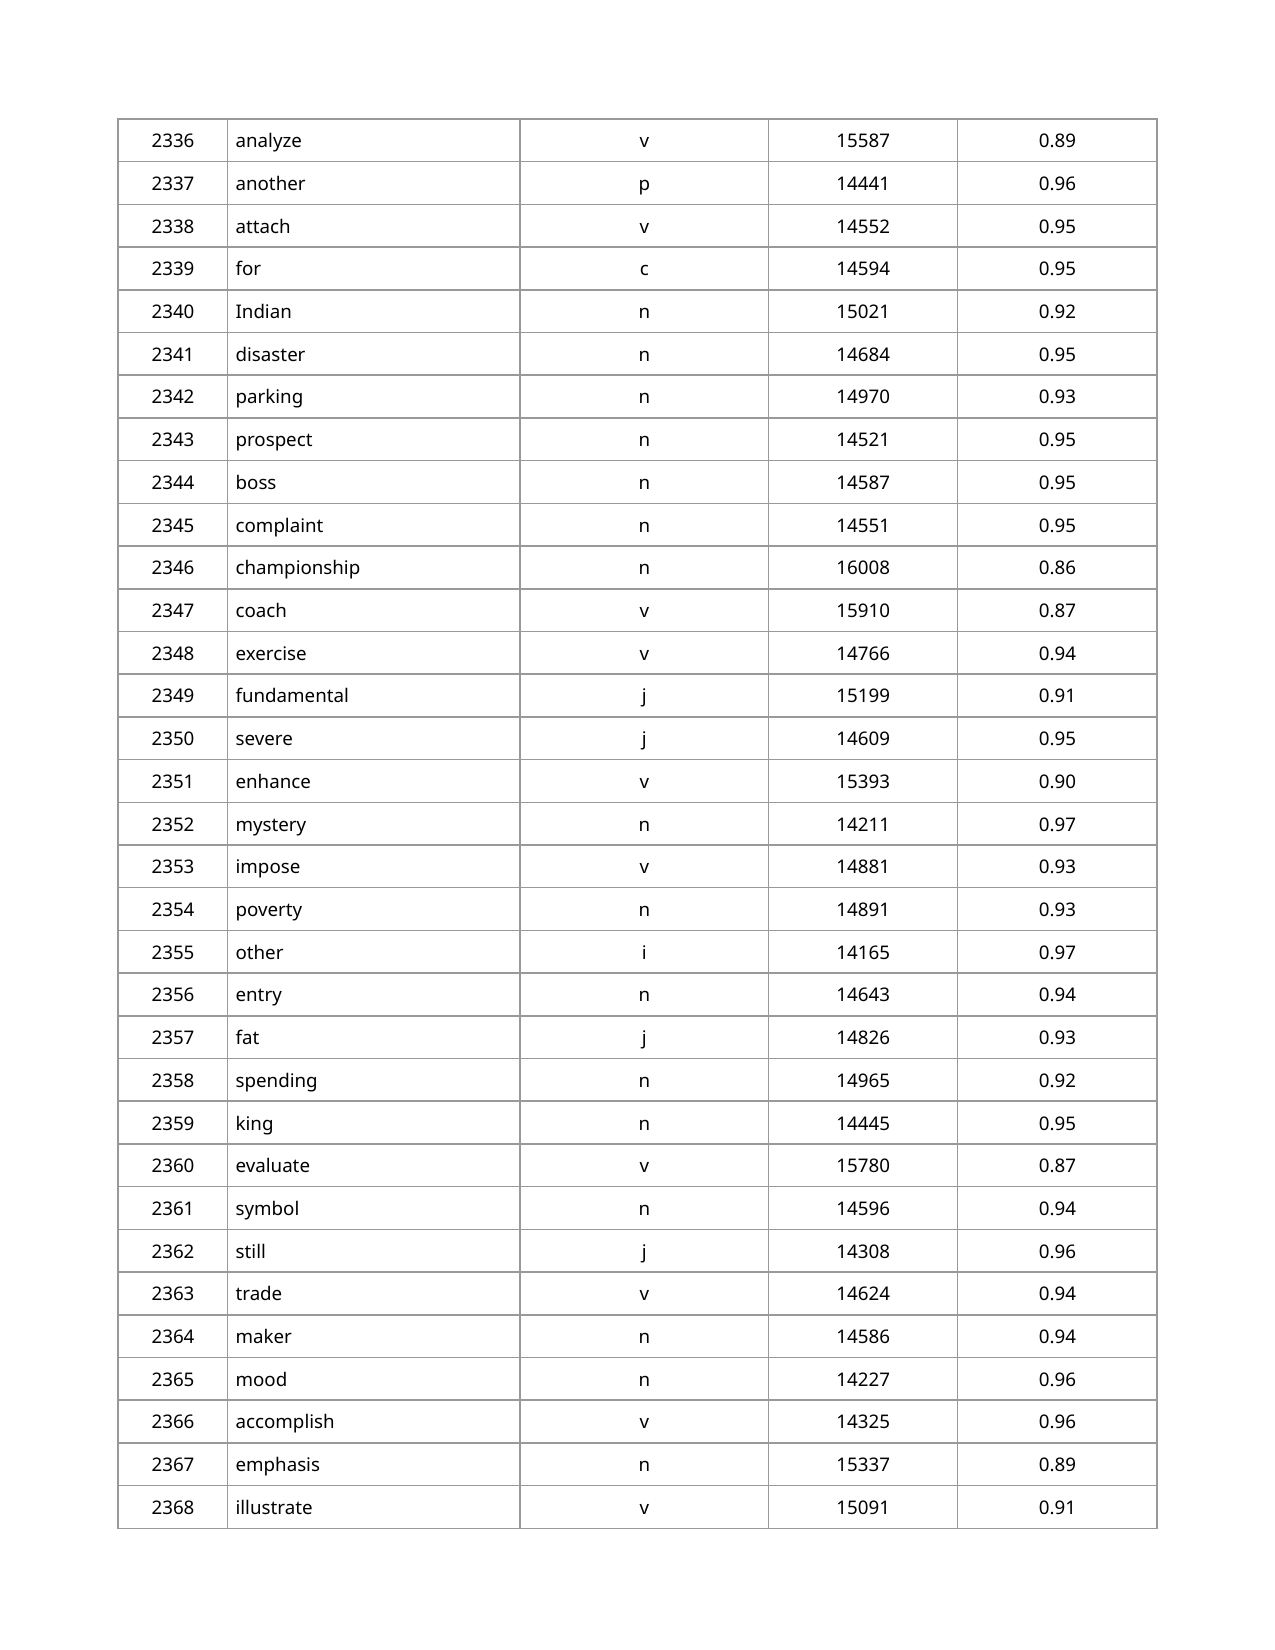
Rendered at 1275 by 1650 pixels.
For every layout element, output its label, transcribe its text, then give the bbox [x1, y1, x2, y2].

table_cell n [521, 1102, 768, 1143]
table_cell c [521, 248, 768, 289]
table_cell 2365 [119, 1358, 227, 1399]
table_cell 14881 [769, 846, 957, 887]
table_cell n [521, 1187, 768, 1228]
table_cell 2341 [119, 333, 227, 374]
table_cell 0.94 [958, 1273, 1156, 1314]
table_cell n [521, 333, 768, 374]
table_cell v [521, 590, 768, 631]
table_cell 0.95 [958, 718, 1156, 759]
table_cell prospect [228, 419, 519, 460]
table_cell 0.95 [958, 504, 1156, 545]
table_cell 0.95 [958, 419, 1156, 460]
table_cell symbol [228, 1187, 519, 1228]
table_cell 14211 [769, 803, 957, 844]
table_cell j [521, 718, 768, 759]
table_cell mood [228, 1358, 519, 1399]
table_cell entry [228, 974, 519, 1015]
table_cell fundamental [228, 675, 519, 716]
table_cell n [521, 461, 768, 502]
table_cell 0.91 [958, 675, 1156, 716]
table_cell 2340 [119, 291, 227, 332]
table_cell 0.86 [958, 547, 1156, 588]
table_cell emphasis [228, 1444, 519, 1485]
table_cell spending [228, 1059, 519, 1100]
table_cell 0.87 [958, 590, 1156, 631]
table_cell 14596 [769, 1187, 957, 1228]
table_cell 0.89 [958, 1444, 1156, 1485]
table_cell severe [228, 718, 519, 759]
table_cell 0.89 [958, 120, 1156, 161]
table_cell 2349 [119, 675, 227, 716]
table_cell accomplish [228, 1401, 519, 1442]
table_cell v [521, 205, 768, 246]
table_cell maker [228, 1316, 519, 1357]
table_cell n [521, 803, 768, 844]
table_cell j [521, 1230, 768, 1271]
table_cell 14594 [769, 248, 957, 289]
table_cell 15091 [769, 1486, 957, 1527]
table_cell 2344 [119, 461, 227, 502]
table_cell other [228, 931, 519, 972]
table_cell 16008 [769, 547, 957, 588]
table_cell illustrate [228, 1486, 519, 1527]
table_cell Indian [228, 291, 519, 332]
table_cell 0.97 [958, 931, 1156, 972]
table_cell 2343 [119, 419, 227, 460]
table_cell 2352 [119, 803, 227, 844]
table_cell 14308 [769, 1230, 957, 1271]
table_cell n [521, 974, 768, 1015]
table_cell 2351 [119, 760, 227, 801]
table_cell 14441 [769, 162, 957, 203]
table_cell n [521, 291, 768, 332]
table_cell v [521, 1486, 768, 1527]
table_cell 2350 [119, 718, 227, 759]
table_cell 14551 [769, 504, 957, 545]
table_cell 2362 [119, 1230, 227, 1271]
table_cell n [521, 1316, 768, 1357]
table_cell 2366 [119, 1401, 227, 1442]
table_cell 14970 [769, 376, 957, 417]
table_cell another [228, 162, 519, 203]
table_cell 2347 [119, 590, 227, 631]
table_cell 15337 [769, 1444, 957, 1485]
table_cell 2355 [119, 931, 227, 972]
table_cell coach [228, 590, 519, 631]
table_cell 0.96 [958, 162, 1156, 203]
table_cell 14552 [769, 205, 957, 246]
table_cell 2338 [119, 205, 227, 246]
table_cell 0.91 [958, 1486, 1156, 1527]
table_cell 14445 [769, 1102, 957, 1143]
table_cell 14165 [769, 931, 957, 972]
table_cell impose [228, 846, 519, 887]
table_cell 0.94 [958, 1316, 1156, 1357]
table_cell v [521, 1273, 768, 1314]
table_cell n [521, 376, 768, 417]
table_cell 2342 [119, 376, 227, 417]
table_cell boss [228, 461, 519, 502]
table_cell 2358 [119, 1059, 227, 1100]
table_cell 14609 [769, 718, 957, 759]
table_cell 0.94 [958, 974, 1156, 1015]
table_cell n [521, 1444, 768, 1485]
table_cell 14965 [769, 1059, 957, 1100]
table_cell 2336 [119, 120, 227, 161]
table_cell evaluate [228, 1145, 519, 1186]
table_cell 0.95 [958, 248, 1156, 289]
table_cell for [228, 248, 519, 289]
table_cell 2363 [119, 1273, 227, 1314]
table_cell 2367 [119, 1444, 227, 1485]
table_cell 2354 [119, 888, 227, 929]
table_cell 15021 [769, 291, 957, 332]
table_cell 15587 [769, 120, 957, 161]
table_cell 15199 [769, 675, 957, 716]
table_cell 2339 [119, 248, 227, 289]
table_cell 2361 [119, 1187, 227, 1228]
table_cell championship [228, 547, 519, 588]
table_cell 0.95 [958, 205, 1156, 246]
table_cell 0.95 [958, 333, 1156, 374]
table_cell 0.95 [958, 461, 1156, 502]
table_cell analyze [228, 120, 519, 161]
table_cell 0.96 [958, 1401, 1156, 1442]
table_cell 15780 [769, 1145, 957, 1186]
table_cell 14521 [769, 419, 957, 460]
table_cell 14826 [769, 1017, 957, 1058]
table_cell 0.92 [958, 291, 1156, 332]
table_cell 2357 [119, 1017, 227, 1058]
table_cell i [521, 931, 768, 972]
table_cell 14227 [769, 1358, 957, 1399]
table_cell 15393 [769, 760, 957, 801]
table_cell 14643 [769, 974, 957, 1015]
table_cell j [521, 1017, 768, 1058]
table_cell disaster [228, 333, 519, 374]
table_cell exercise [228, 632, 519, 673]
table_cell 2346 [119, 547, 227, 588]
table_cell 14586 [769, 1316, 957, 1357]
table_cell p [521, 162, 768, 203]
table_cell 0.93 [958, 888, 1156, 929]
table_cell parking [228, 376, 519, 417]
table_cell v [521, 1145, 768, 1186]
table_cell 14587 [769, 461, 957, 502]
table_cell 14325 [769, 1401, 957, 1442]
table_cell n [521, 1358, 768, 1399]
table_cell king [228, 1102, 519, 1143]
table_cell 0.90 [958, 760, 1156, 801]
table_cell 0.97 [958, 803, 1156, 844]
table_cell n [521, 547, 768, 588]
table_cell 2345 [119, 504, 227, 545]
table_cell v [521, 846, 768, 887]
table_cell 2353 [119, 846, 227, 887]
table_cell v [521, 1401, 768, 1442]
table_cell 0.96 [958, 1358, 1156, 1399]
table_cell 2368 [119, 1486, 227, 1527]
table_cell 0.95 [958, 1102, 1156, 1143]
table_cell j [521, 675, 768, 716]
table_cell 0.87 [958, 1145, 1156, 1186]
table_cell 2364 [119, 1316, 227, 1357]
table_cell 14766 [769, 632, 957, 673]
table_cell mystery [228, 803, 519, 844]
table_cell n [521, 888, 768, 929]
table_cell 2348 [119, 632, 227, 673]
table_cell still [228, 1230, 519, 1271]
table_cell n [521, 419, 768, 460]
table_cell 0.92 [958, 1059, 1156, 1100]
table_cell v [521, 760, 768, 801]
table_cell 2356 [119, 974, 227, 1015]
table_cell attach [228, 205, 519, 246]
table_cell 0.93 [958, 1017, 1156, 1058]
table_cell n [521, 1059, 768, 1100]
table_cell 15910 [769, 590, 957, 631]
table_cell fat [228, 1017, 519, 1058]
table_cell 0.94 [958, 1187, 1156, 1228]
table_cell complaint [228, 504, 519, 545]
table_cell 2359 [119, 1102, 227, 1143]
table_cell 0.93 [958, 376, 1156, 417]
table_cell 2360 [119, 1145, 227, 1186]
table_cell 0.94 [958, 632, 1156, 673]
table_cell poverty [228, 888, 519, 929]
table_cell 0.93 [958, 846, 1156, 887]
table_cell 14891 [769, 888, 957, 929]
table_cell enhance [228, 760, 519, 801]
table_cell 0.96 [958, 1230, 1156, 1271]
table_cell v [521, 632, 768, 673]
table_cell 14624 [769, 1273, 957, 1314]
table_cell 14684 [769, 333, 957, 374]
table_cell 2337 [119, 162, 227, 203]
table_cell v [521, 120, 768, 161]
table_cell n [521, 504, 768, 545]
table_cell trade [228, 1273, 519, 1314]
